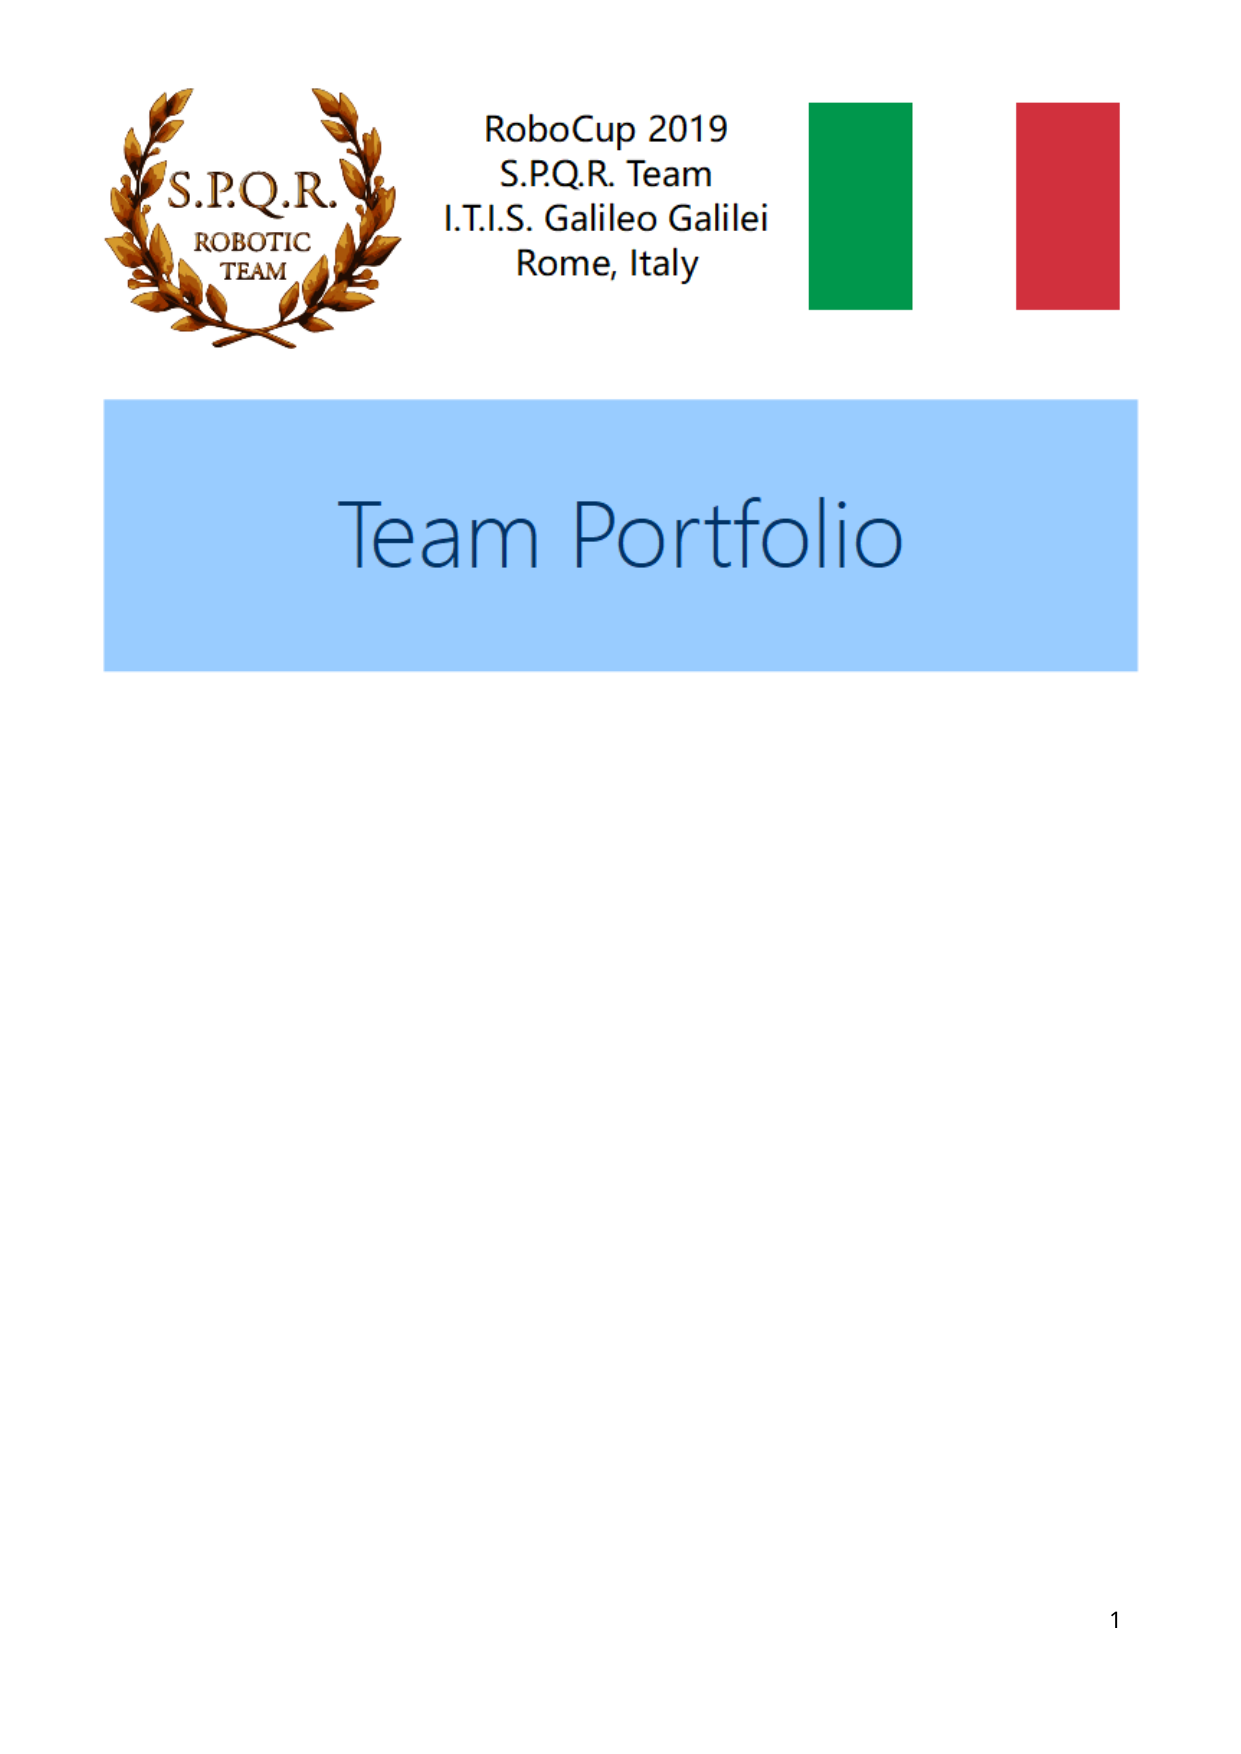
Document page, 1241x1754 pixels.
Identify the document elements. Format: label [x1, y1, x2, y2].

picture [69, 18, 1192, 693]
